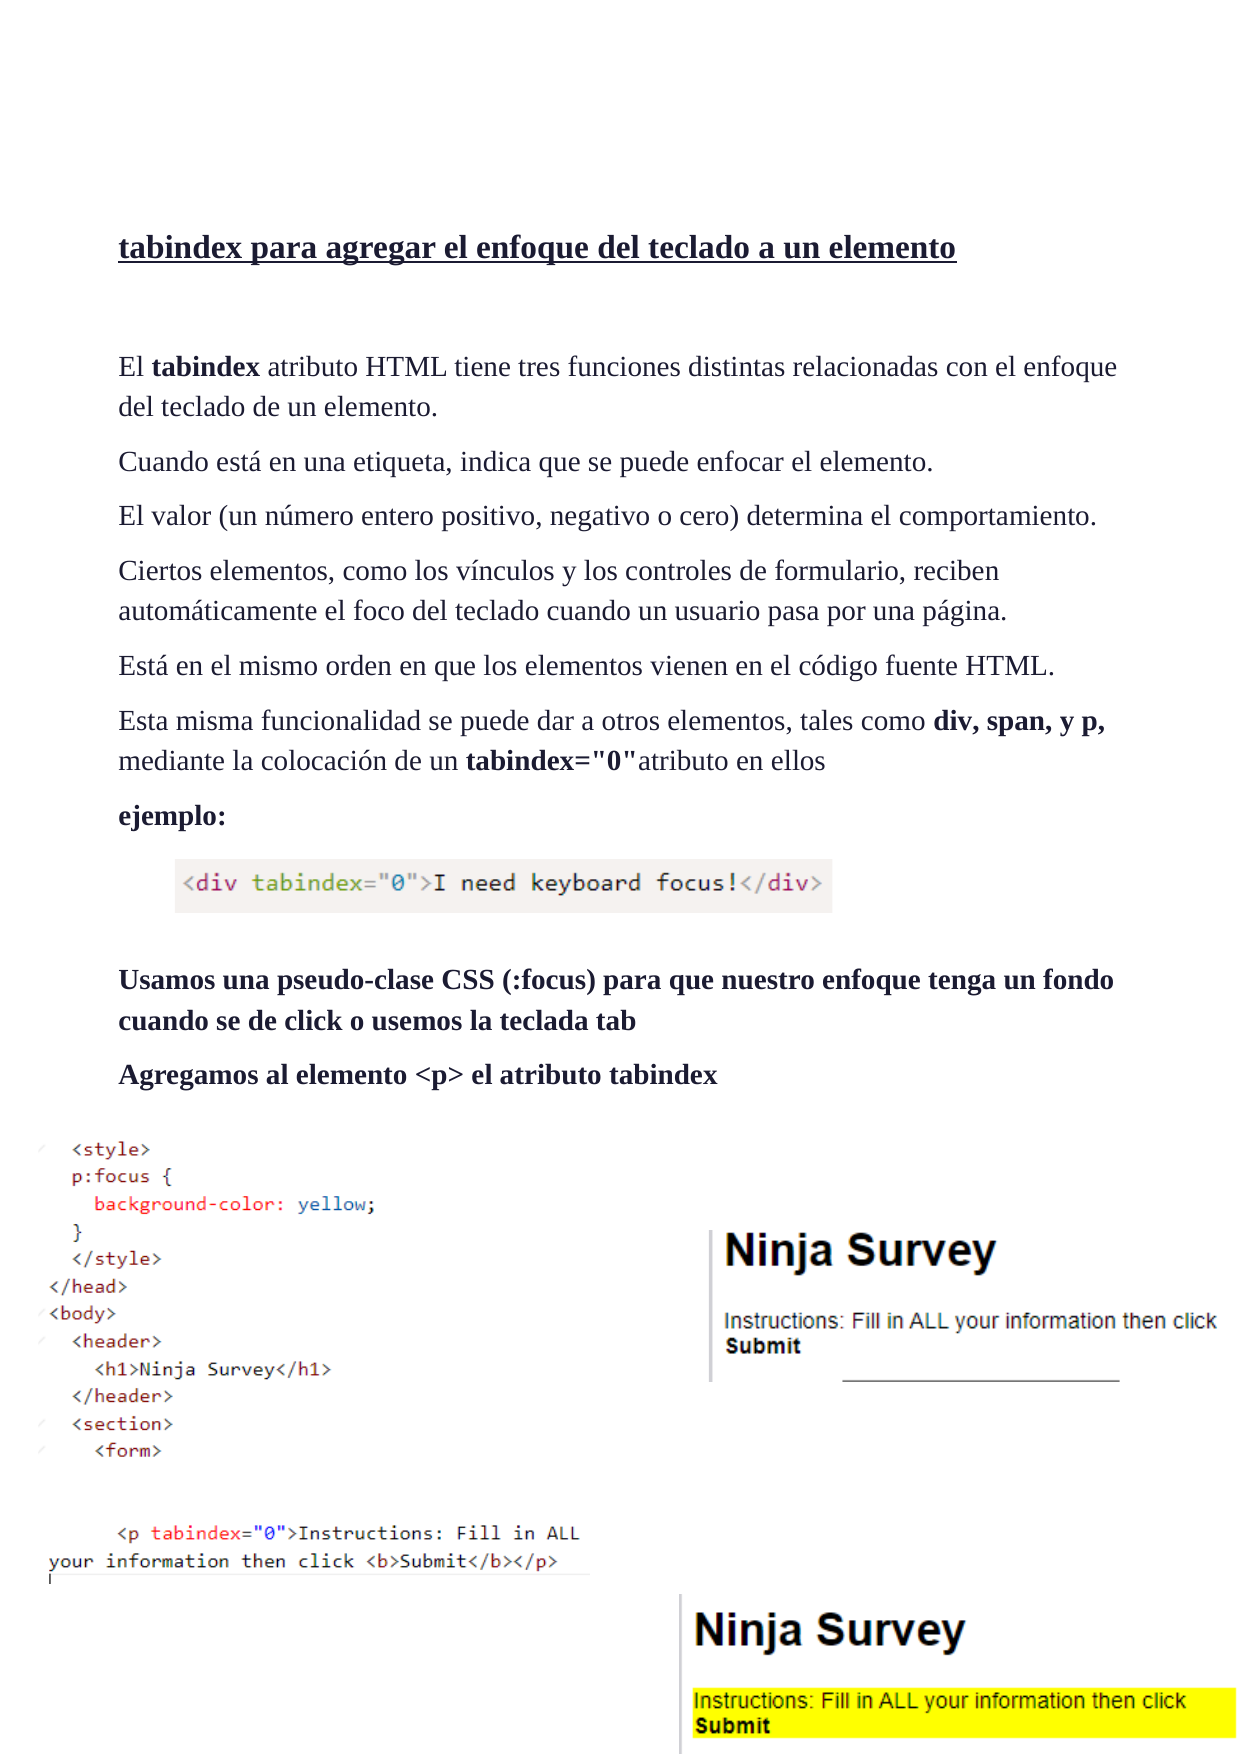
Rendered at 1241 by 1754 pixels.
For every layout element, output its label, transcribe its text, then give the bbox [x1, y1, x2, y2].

text El tabindex atributo HTML tiene tres funciones distintas relacionadas con el enfoque del teclado de un elemento. [118, 349, 1122, 422]
text Usamos una pseudo-clase CSS (:focus) para que nuestro enfoque tenga un fondo cuando se de click o usemos la teclada tab [118, 962, 1122, 1036]
text Cuando está en una etiqueta, indica que se puede enfocar el elemento. [118, 444, 1122, 477]
text ejemplo: [118, 798, 1122, 832]
picture [679, 1594, 1240, 1754]
picture [38, 1134, 590, 1584]
text Esta misma funcionalidad se puede dar a otros elementos, tales como div, span, y p, mediante la colocación de un tabindex="0"atributo en ellos [118, 703, 1122, 777]
text Ciertos elementos, como los vínculos y los controles de formulario, reciben automáticamente el foco del teclado cuando un usuario pasa por una página. [118, 553, 1122, 627]
picture [174, 859, 833, 913]
picture [708, 1230, 1239, 1382]
text El valor (un número entero positivo, negativo o cero) determina el comportamiento. [118, 498, 1122, 532]
text tabindex para agregar el enfoque del teclado a un elemento [118, 228, 1122, 266]
text Agregamos al elemento <p> el atributo tabindex [118, 1057, 1122, 1091]
text Está en el mismo orden en que los elementos vienen en el código fuente HTML. [118, 648, 1122, 682]
